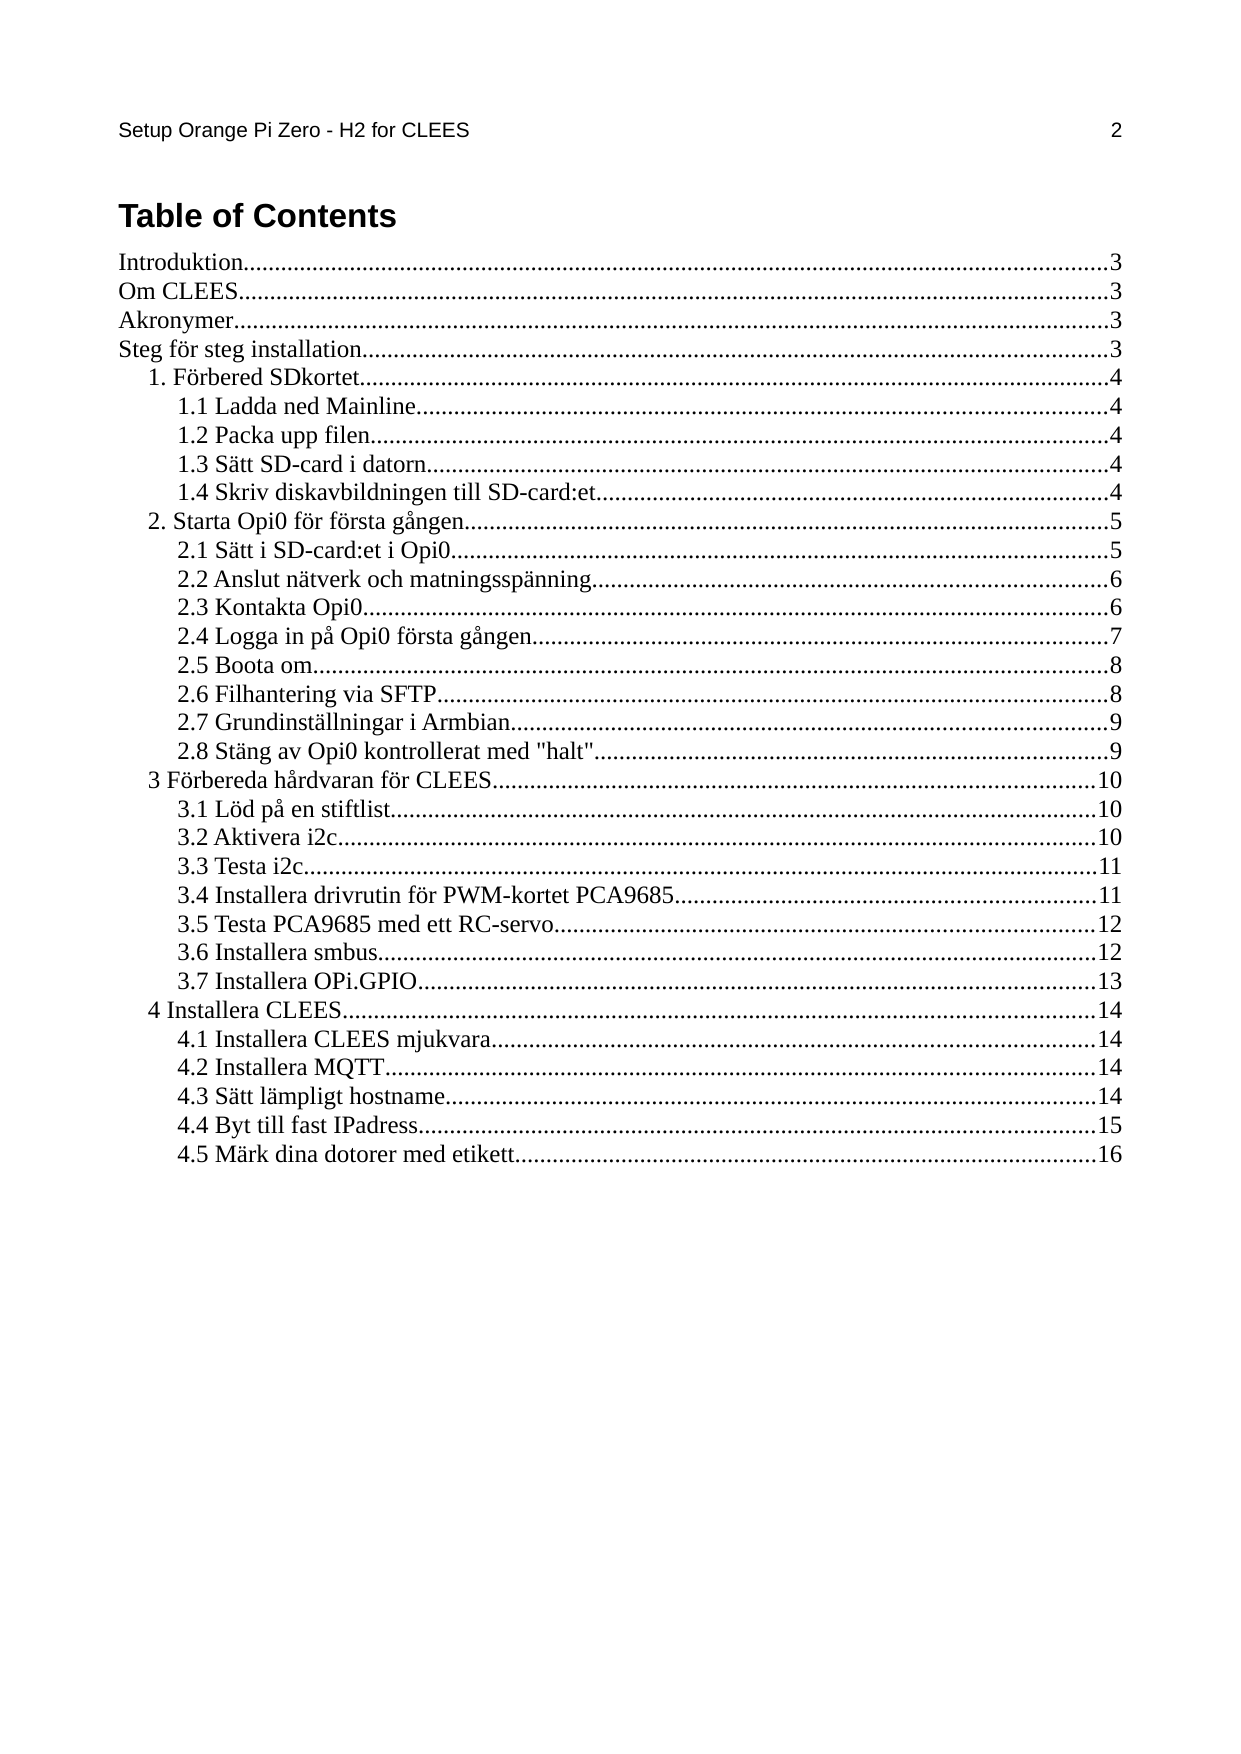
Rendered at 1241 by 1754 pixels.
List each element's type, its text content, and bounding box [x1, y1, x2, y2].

text Om CLEES 3 [118, 276, 1122, 305]
text Steg för steg installation 3 [118, 334, 1122, 362]
text 3.7 Installera OPi.GPIO 13 [177, 966, 1122, 995]
text 4.2 Installera MQTT 14 [177, 1052, 1122, 1081]
text 3.1 Löd på en stiftlist 10 [177, 794, 1122, 822]
text 4 Installera CLEES 14 [148, 995, 1122, 1024]
text 2. Starta Opi0 för första gången 5 [148, 506, 1122, 535]
text 4.1 Installera CLEES mjukvara 14 [177, 1024, 1122, 1052]
text 3.4 Installera drivrutin för PWM-kortet PCA9685 11 [177, 880, 1122, 909]
text 2.5 Boota om 8 [177, 650, 1122, 679]
text 3.5 Testa PCA9685 med ett RC-servo 12 [177, 909, 1122, 937]
text 3 Förbereda hårdvaran för CLEES 10 [148, 765, 1122, 794]
text 3.6 Installera smbus 12 [177, 937, 1122, 966]
text 4.5 Märk dina dotorer med etikett 16 [177, 1139, 1122, 1167]
text 2.3 Kontakta Opi0 6 [177, 592, 1122, 621]
text 1.4 Skriv diskavbildningen till SD-card:et 4 [177, 477, 1122, 506]
text 2.7 Grundinställningar i Armbian 9 [177, 707, 1122, 736]
text 1. Förbered SDkortet 4 [148, 362, 1122, 391]
text 4.3 Sätt lämpligt hostname 14 [177, 1081, 1122, 1110]
text 3.2 Aktivera i2c 10 [177, 822, 1122, 851]
text 2.1 Sätt i SD-card:et i Opi0 5 [177, 535, 1122, 564]
text Introduktion 3 [118, 247, 1122, 276]
text 2.6 Filhantering via SFTP 8 [177, 679, 1122, 707]
text 2.8 Stäng av Opi0 kontrollerat med "halt" 9 [177, 736, 1122, 765]
text 3.3 Testa i2c 11 [177, 851, 1122, 880]
text 2.4 Logga in på Opi0 första gången 7 [177, 621, 1122, 650]
text 1.3 Sätt SD-card i datorn 4 [177, 449, 1122, 477]
text 2.2 Anslut nätverk och matningsspänning 6 [177, 564, 1122, 592]
text 4.4 Byt till fast IPadress 15 [177, 1110, 1122, 1139]
text Akronymer 3 [118, 305, 1122, 334]
text 1.2 Packa upp filen 4 [177, 420, 1122, 449]
text 1.1 Ladda ned Mainline. 4 [177, 391, 1122, 420]
subtitle Table of Contents [118, 197, 1122, 235]
